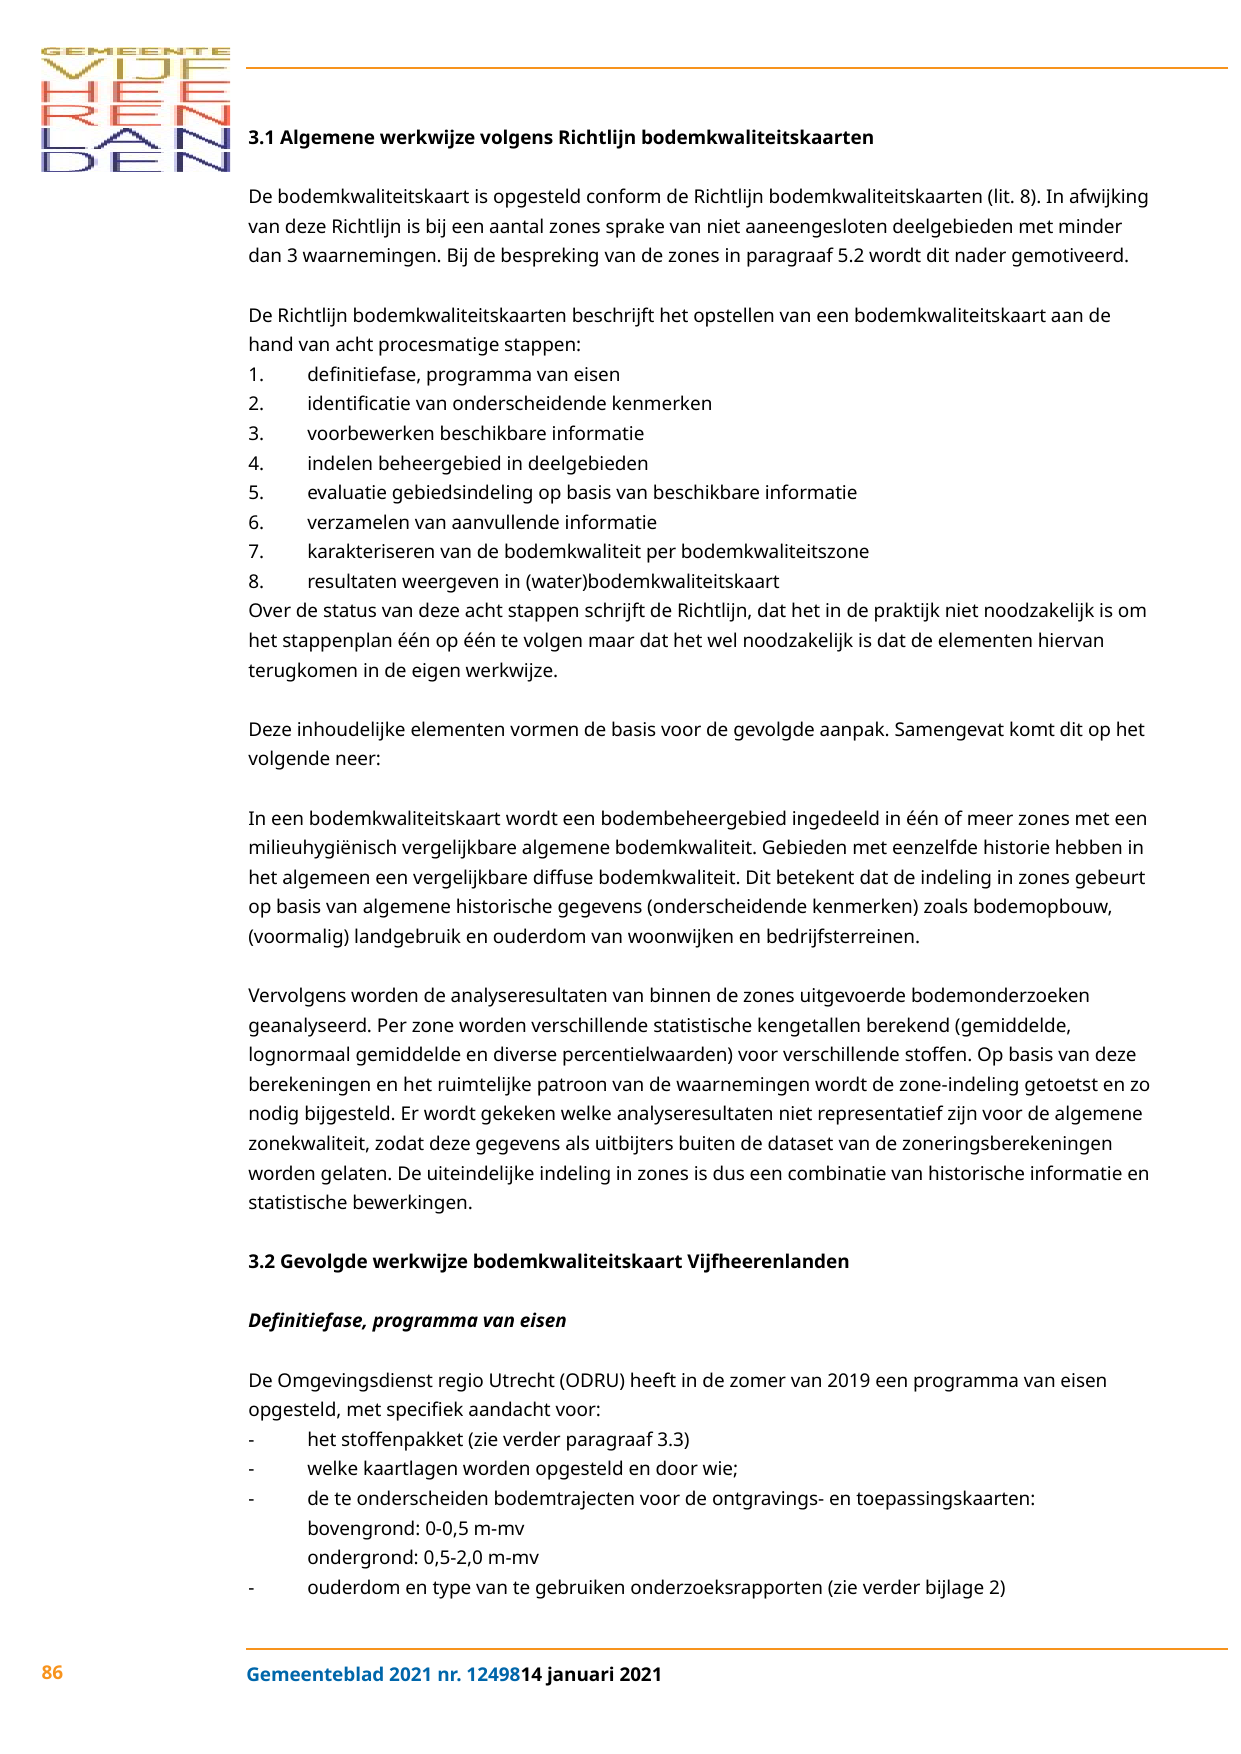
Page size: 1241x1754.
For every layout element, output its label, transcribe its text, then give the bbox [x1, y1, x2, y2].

text 3.2 Gevolgde werkwijze bodemkwaliteitskaart Vijfheerenlanden [248, 1248, 1152, 1274]
list resultaten weergeven in (water)bodemkwaliteitskaart [248, 568, 1152, 594]
list ondergrond: 0,5-2,0 m-mv [248, 1544, 1152, 1570]
list karakteriseren van de bodemkwaliteit per bodemkwaliteitszone [248, 538, 1152, 564]
list het stoffenpakket (zie verder paragraaf 3.3) [248, 1426, 1152, 1452]
text De bodemkwaliteitskaart is opgesteld conform de Richtlijn bodemkwaliteitskaarten (lit. 8). In afwijking van deze Richtlijn is bij een aantal zones sprake van niet aaneengesloten deelgebieden met minder dan 3 waarnemingen. Bij de bespreking van de zones in paragraaf 5.2 wordt dit nader gemotiveerd. [248, 183, 1152, 268]
list indelen beheergebied in deelgebieden [248, 450, 1152, 476]
text De Omgevingsdienst regio Utrecht (ODRU) heeft in de zomer van 2019 een programma van eisen opgesteld, met specifiek aandacht voor: [248, 1367, 1152, 1422]
picture [41, 47, 231, 172]
text Vervolgens worden de analyseresultaten van binnen de zones uitgevoerde bodemonderzoeken geanalyseerd. Per zone worden verschillende statistische kengetallen berekend (gemiddelde, lognormaal gemiddelde en diverse percentielwaarden) voor verschillende stoffen. Op basis van deze berekeningen en het ruimtelijke patroon van de waarnemingen wordt de zone-indeling getoetst en zo nodig bijgesteld. Er wordt gekeken welke analyseresultaten niet representatief zijn voor de algemene zonekwaliteit, zodat deze gegevens als uitbijters buiten de dataset van de zoneringsberekeningen worden gelaten. De uiteindelijke indeling in zones is dus een combinatie van historische informatie en statistische bewerkingen. [248, 982, 1152, 1215]
list evaluatie gebiedsindeling op basis van beschikbare informatie [248, 479, 1152, 505]
text Definitiefase, programma van eisen [248, 1308, 1152, 1333]
list ouderdom en type van te gebruiken onderzoeksrapporten (zie verder bijlage 2) [248, 1574, 1152, 1600]
text Deze inhoudelijke elementen vormen de basis voor de gevolgde aanpak. Samengevat komt dit op het volgende neer: [248, 716, 1152, 771]
list definitiefase, programma van eisen [248, 361, 1152, 387]
text 3.1 Algemene werkwijze volgens Richtlijn bodemkwaliteitskaarten [248, 124, 1152, 150]
text In een bodemkwaliteitskaart wordt een bodembeheergebied ingedeeld in één of meer zones met een milieuhygiënisch vergelijkbare algemene bodemkwaliteit. Gebieden met eenzelfde historie hebben in het algemeen een vergelijkbare diffuse bodemkwaliteit. Dit betekent dat de indeling in zones gebeurt op basis van algemene historische gegevens (onderscheidende kenmerken) zoals bodemopbouw, (voormalig) landgebruik en ouderdom van woonwijken en bedrijfsterreinen. [248, 805, 1152, 949]
list identificatie van onderscheidende kenmerken [248, 391, 1152, 416]
text Over de status van deze acht stappen schrijft de Richtlijn, dat het in de praktijk niet noodzakelijk is om het stappenplan één op één te volgen maar dat het wel noodzakelijk is dat de elementen hiervan terugkomen in de eigen werkwijze. [248, 598, 1152, 683]
list de te onderscheiden bodemtrajecten voor de ontgravings- en toepassingskaarten: [248, 1485, 1152, 1511]
list verzamelen van aanvullende informatie [248, 509, 1152, 535]
list voorbewerken beschikbare informatie [248, 420, 1152, 446]
text De Richtlijn bodemkwaliteitskaarten beschrijft het opstellen van een bodemkwaliteitskaart aan de hand van acht procesmatige stappen: [248, 302, 1152, 357]
list welke kaartlagen worden opgesteld en door wie; [248, 1456, 1152, 1481]
list bovengrond: 0-0,5 m-mv [248, 1515, 1152, 1541]
